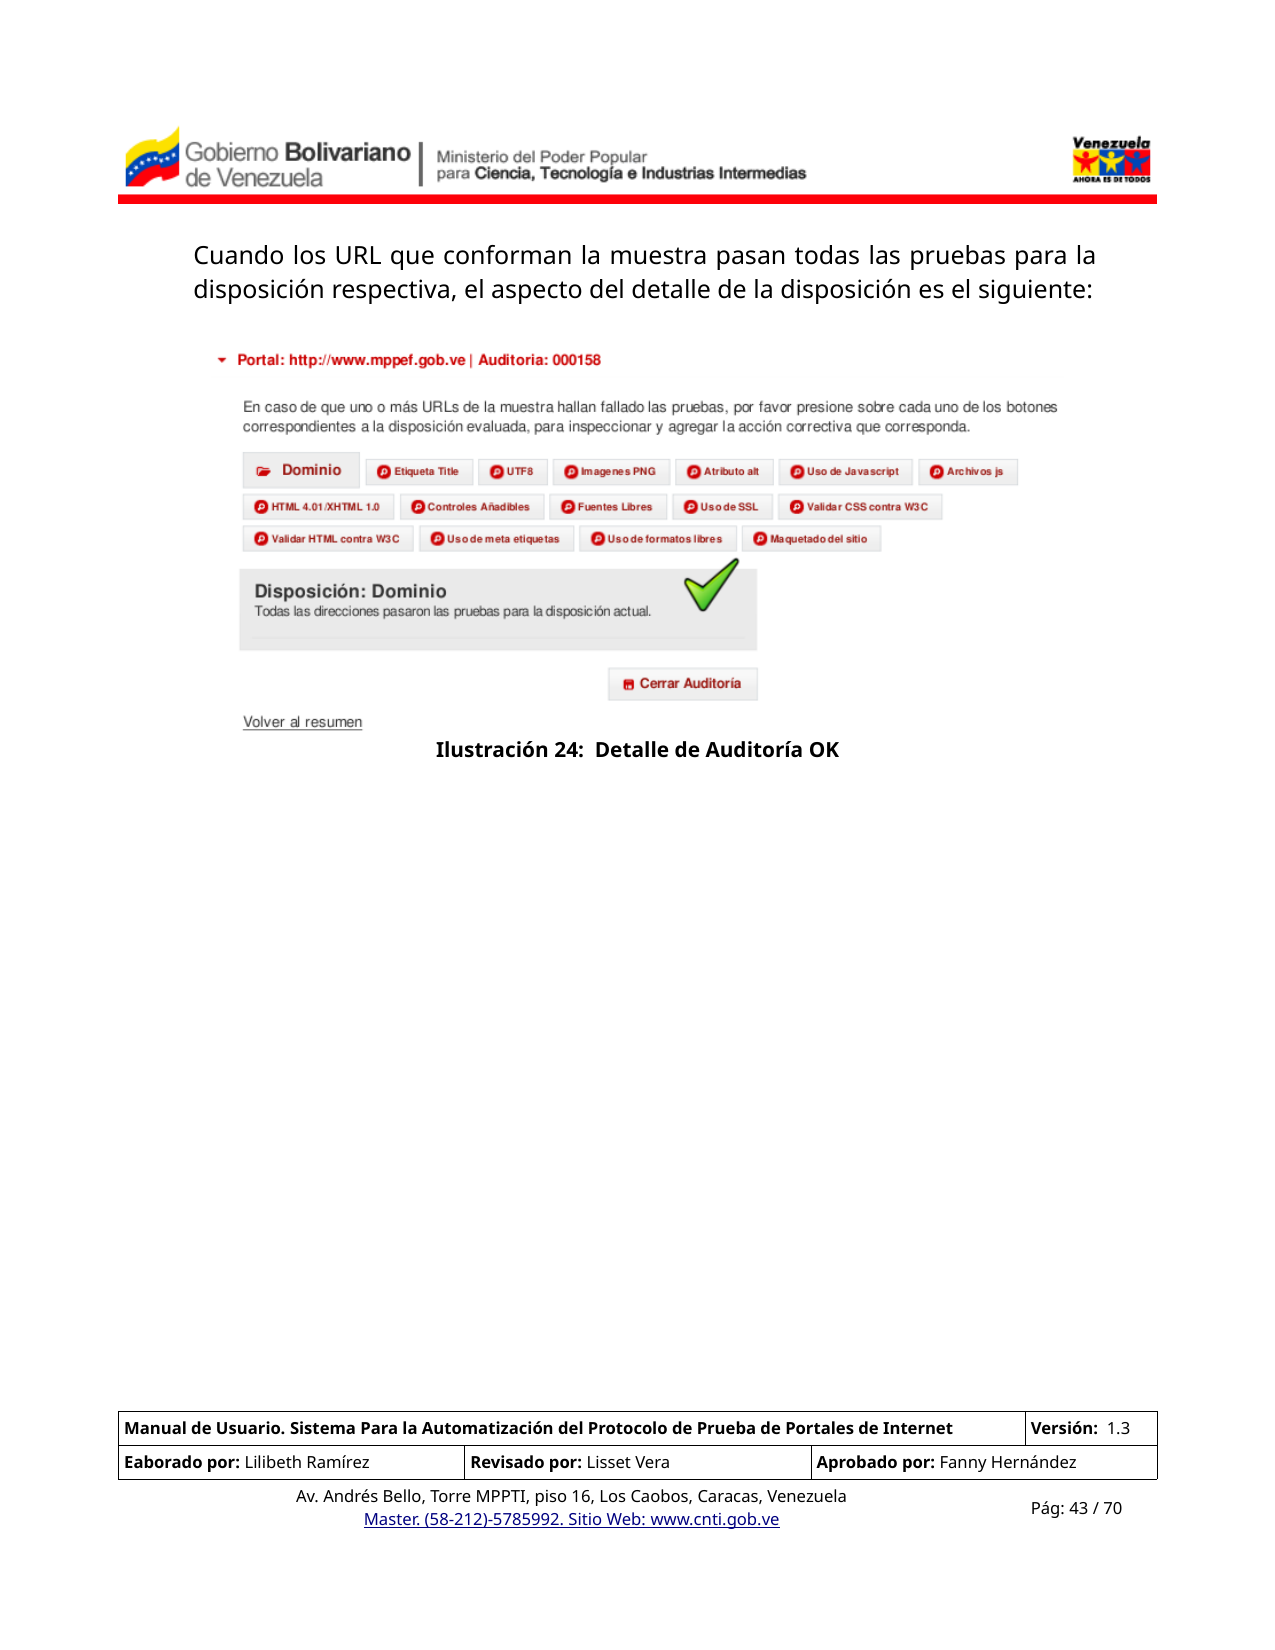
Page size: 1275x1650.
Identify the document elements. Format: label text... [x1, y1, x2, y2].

list Cuando los URL que conforman la muestra pasan todas las pruebas para la disposición respectiva, el aspecto del detalle de la disposición es el siguiente: [156, 238, 1098, 306]
picture [118, 118, 1157, 204]
list Ilustración 24: Detalle de Auditoría OK [190, 735, 1085, 763]
picture [211, 349, 1064, 735]
